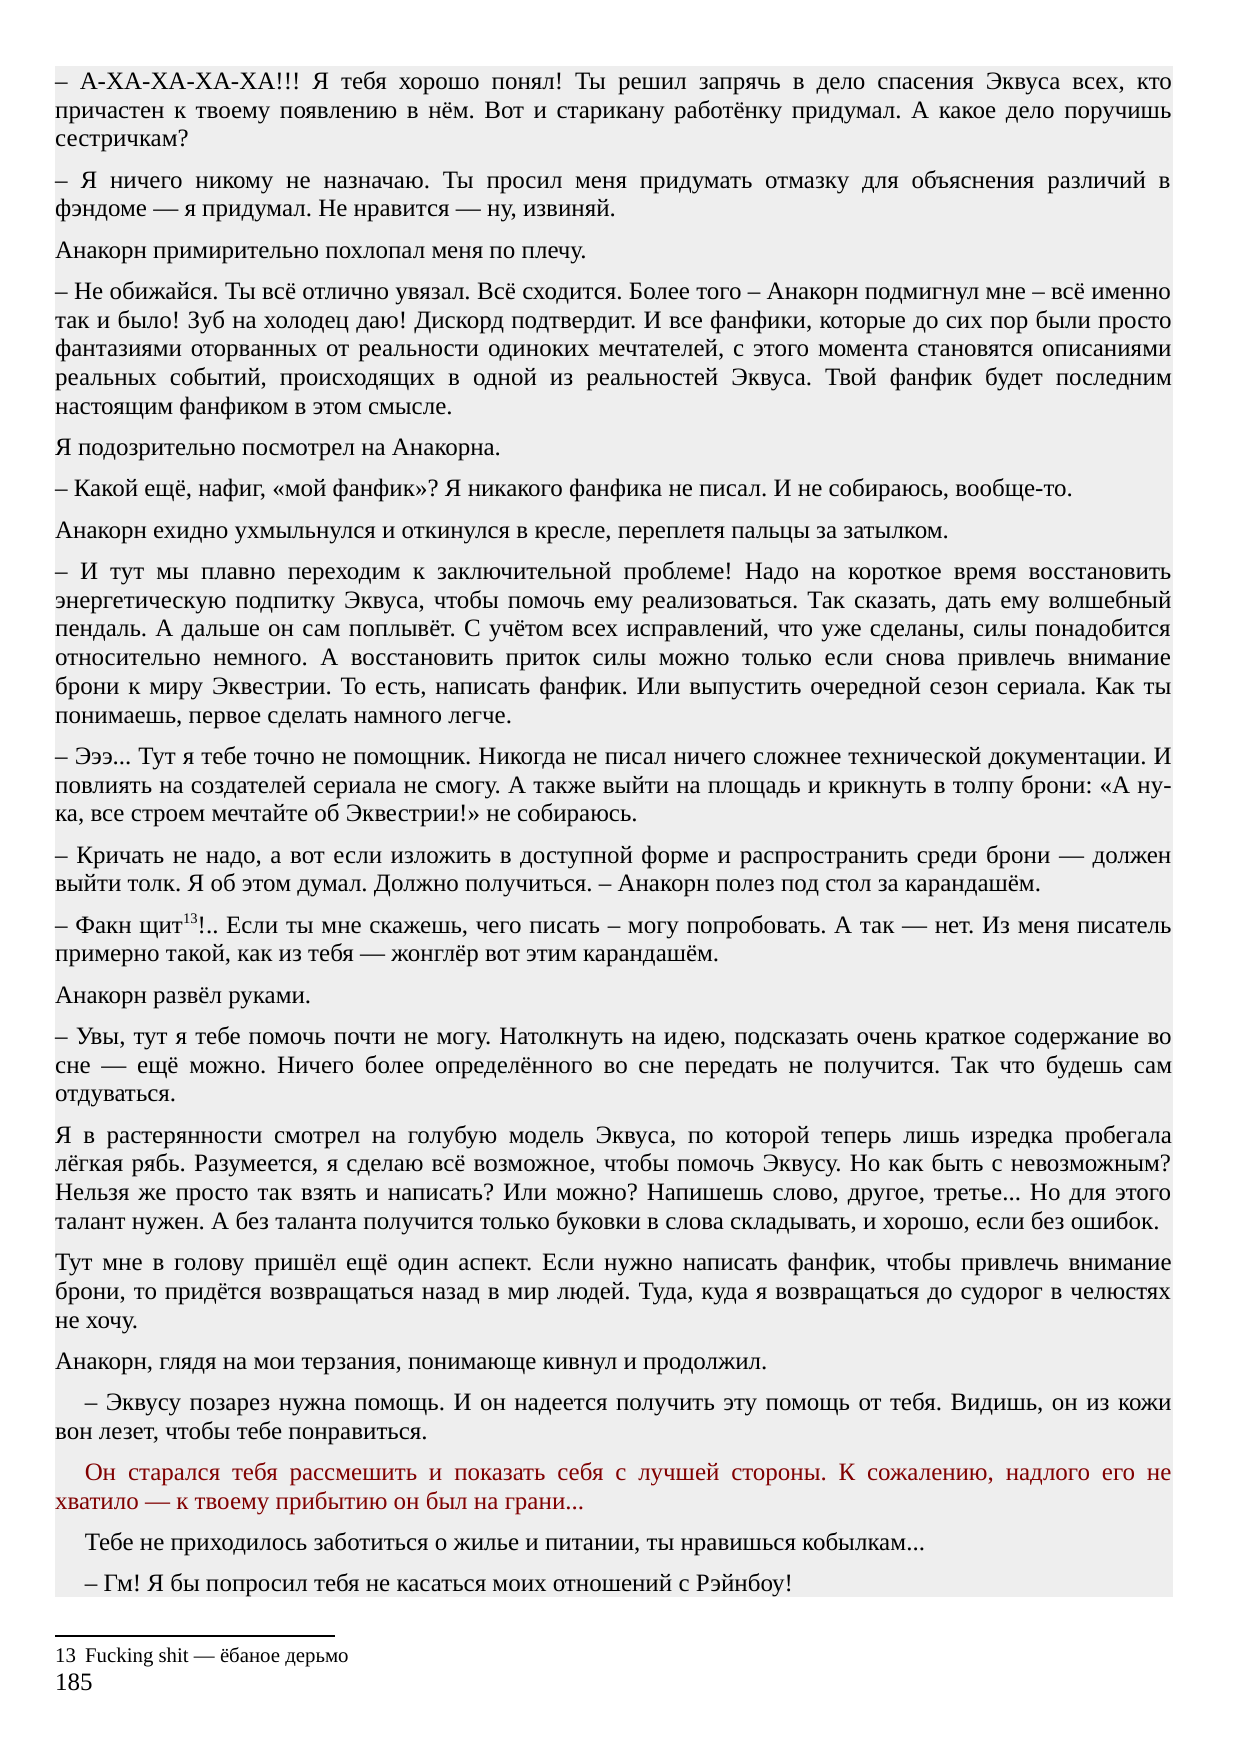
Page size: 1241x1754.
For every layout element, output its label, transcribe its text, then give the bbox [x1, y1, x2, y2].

text Анакорн, глядя на мои терзания, понимающе кивнул и продолжил. [55, 1346, 1173, 1375]
text – Факн щит!.. Если ты мне скажешь, чего писать – могу попробовать. А так — нет. Из меня писатель примерно такой, как из тебя — жонглёр вот этим карандашём. [55, 910, 1173, 967]
text Анакорн примирительно похлопал меня по плечу. [55, 235, 1173, 263]
text – Кричать не надо, а вот если изложить в доступной форме и распространить среди брони — должен выйти толк. Я об этом думал. Должно получиться. – Анакорн полез под стол за карандашём. [55, 840, 1173, 897]
text – А-ХА-ХА-ХА-ХА!!! Я тебя хорошо понял! Ты решил запрячь в дело спасения Эквуса всех, кто причастен к твоему появлению в нём. Вот и старикану работёнку придумал. А какое дело поручишь сестричкам? [55, 66, 1173, 152]
text – Увы, тут я тебе помочь почти не могу. Натолкнуть на идею, подсказать очень краткое содержание во сне — ещё можно. Ничего более определённого во сне передать не получится. Так что будешь сам отдуваться. [55, 1021, 1173, 1107]
text – Не обижайся. Ты всё отлично увязал. Всё сходится. Более того – Анакорн подмигнул мне – всё именно так и было! Зуб на холодец даю! Дискорд подтвердит. И все фанфики, которые до сих пор были просто фантазиями оторванных от реальности одиноких мечтателей, с этого момента становятся описаниями реальных событий, происходящих в одной из реальностей Эквуса. Твой фанфик будет последним настоящим фанфиком в этом смысле. [55, 276, 1173, 420]
text – Гм! Я бы попросил тебя не касаться моих отношений с Рэйнбоу! [55, 1568, 1173, 1597]
text – И тут мы плавно переходим к заключительной проблеме! Надо на короткое время восстановить энергетическую подпитку Эквуса, чтобы помочь ему реализоваться. Так сказать, дать ему волшебный пендаль. А дальше он сам поплывёт. С учётом всех исправлений, что уже сделаны, силы понадобится относительно немного. А восстановить приток силы можно только если снова привлечь внимание брони к миру Эквестрии. То есть, написать фанфик. Или выпустить очередной сезон сериала. Как ты понимаешь, первое сделать намного легче. [55, 556, 1173, 728]
text Анакорн ехидно ухмыльнулся и откинулся в кресле, переплетя пальцы за затылком. [55, 515, 1173, 543]
text Fucking shit — ёбаное дерьмо [55, 1642, 1173, 1667]
text – Какой ещё, нафиг, «мой фанфик»? Я никакого фанфика не писал. И не собираюсь, вообще-то. [55, 473, 1173, 502]
text Анакорн развёл руками. [55, 980, 1173, 1008]
text – Эквусу позарез нужна помощь. И он надеется получить эту помощь от тебя. Видишь, он из кожи вон лезет, чтобы тебе понравиться. [55, 1387, 1173, 1445]
text Я подозрительно посмотрел на Анакорна. [55, 432, 1173, 461]
text Я в растерянности смотрел на голубую модель Эквуса, по которой теперь лишь изредка пробегала лёгкая рябь. Разумеется, я сделаю всё возможное, чтобы помочь Эквусу. Но как быть с невозможным? Нельзя же просто так взять и написать? Или можно? Напишешь слово, другое, третье... Но для этого талант нужен. А без таланта получится только буковки в слова складывать, и хорошо, если без ошибок. [55, 1120, 1173, 1235]
text – Эээ... Тут я тебе точно не помощник. Никогда не писал ничего сложнее технической документации. И повлиять на создателей сериала не смогу. А также выйти на площадь и крикнуть в толпу брони: «А ну-ка, все строем мечтайте об Эквестрии!» не собираюсь. [55, 741, 1173, 827]
text Он старался тебя рассмешить и показать себя с лучшей стороны. К сожалению, надлого его не хватило — к твоему прибытию он был на грани... [55, 1457, 1173, 1515]
text Тебе не приходилось заботиться о жилье и питании, ты нравишься кобылкам... [55, 1527, 1173, 1556]
text – Я ничего никому не назначаю. Ты просил меня придумать отмазку для объяснения различий в фэндоме — я придумал. Не нравится — ну, извиняй. [55, 165, 1173, 222]
text Тут мне в голову пришёл ещё один аспект. Если нужно написать фанфик, чтобы привлечь внимание брони, то придётся возвращаться назад в мир людей. Туда, куда я возвращаться до судорог в челюстях не хочу. [55, 1247, 1173, 1333]
